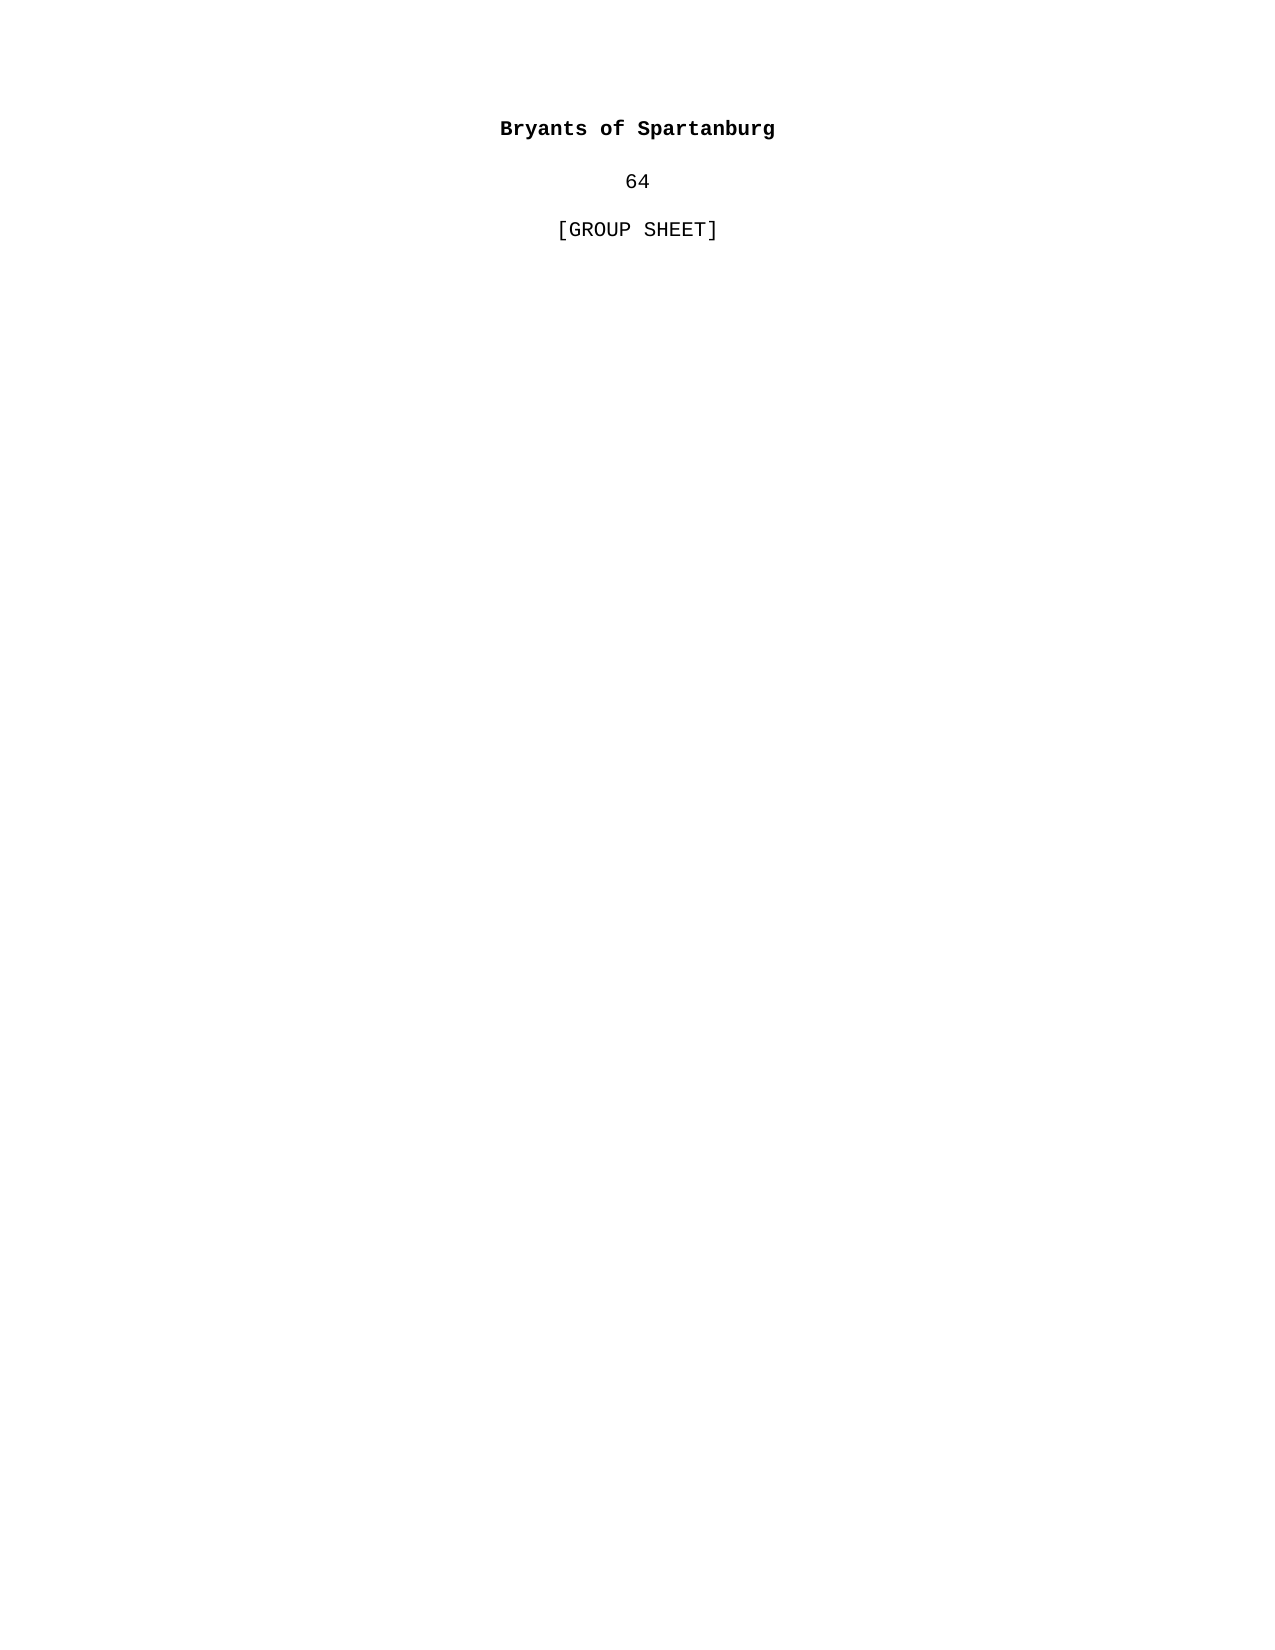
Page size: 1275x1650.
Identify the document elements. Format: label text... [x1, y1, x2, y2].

text 64 [118, 171, 1157, 195]
text [GROUP SHEET] [118, 218, 1157, 242]
